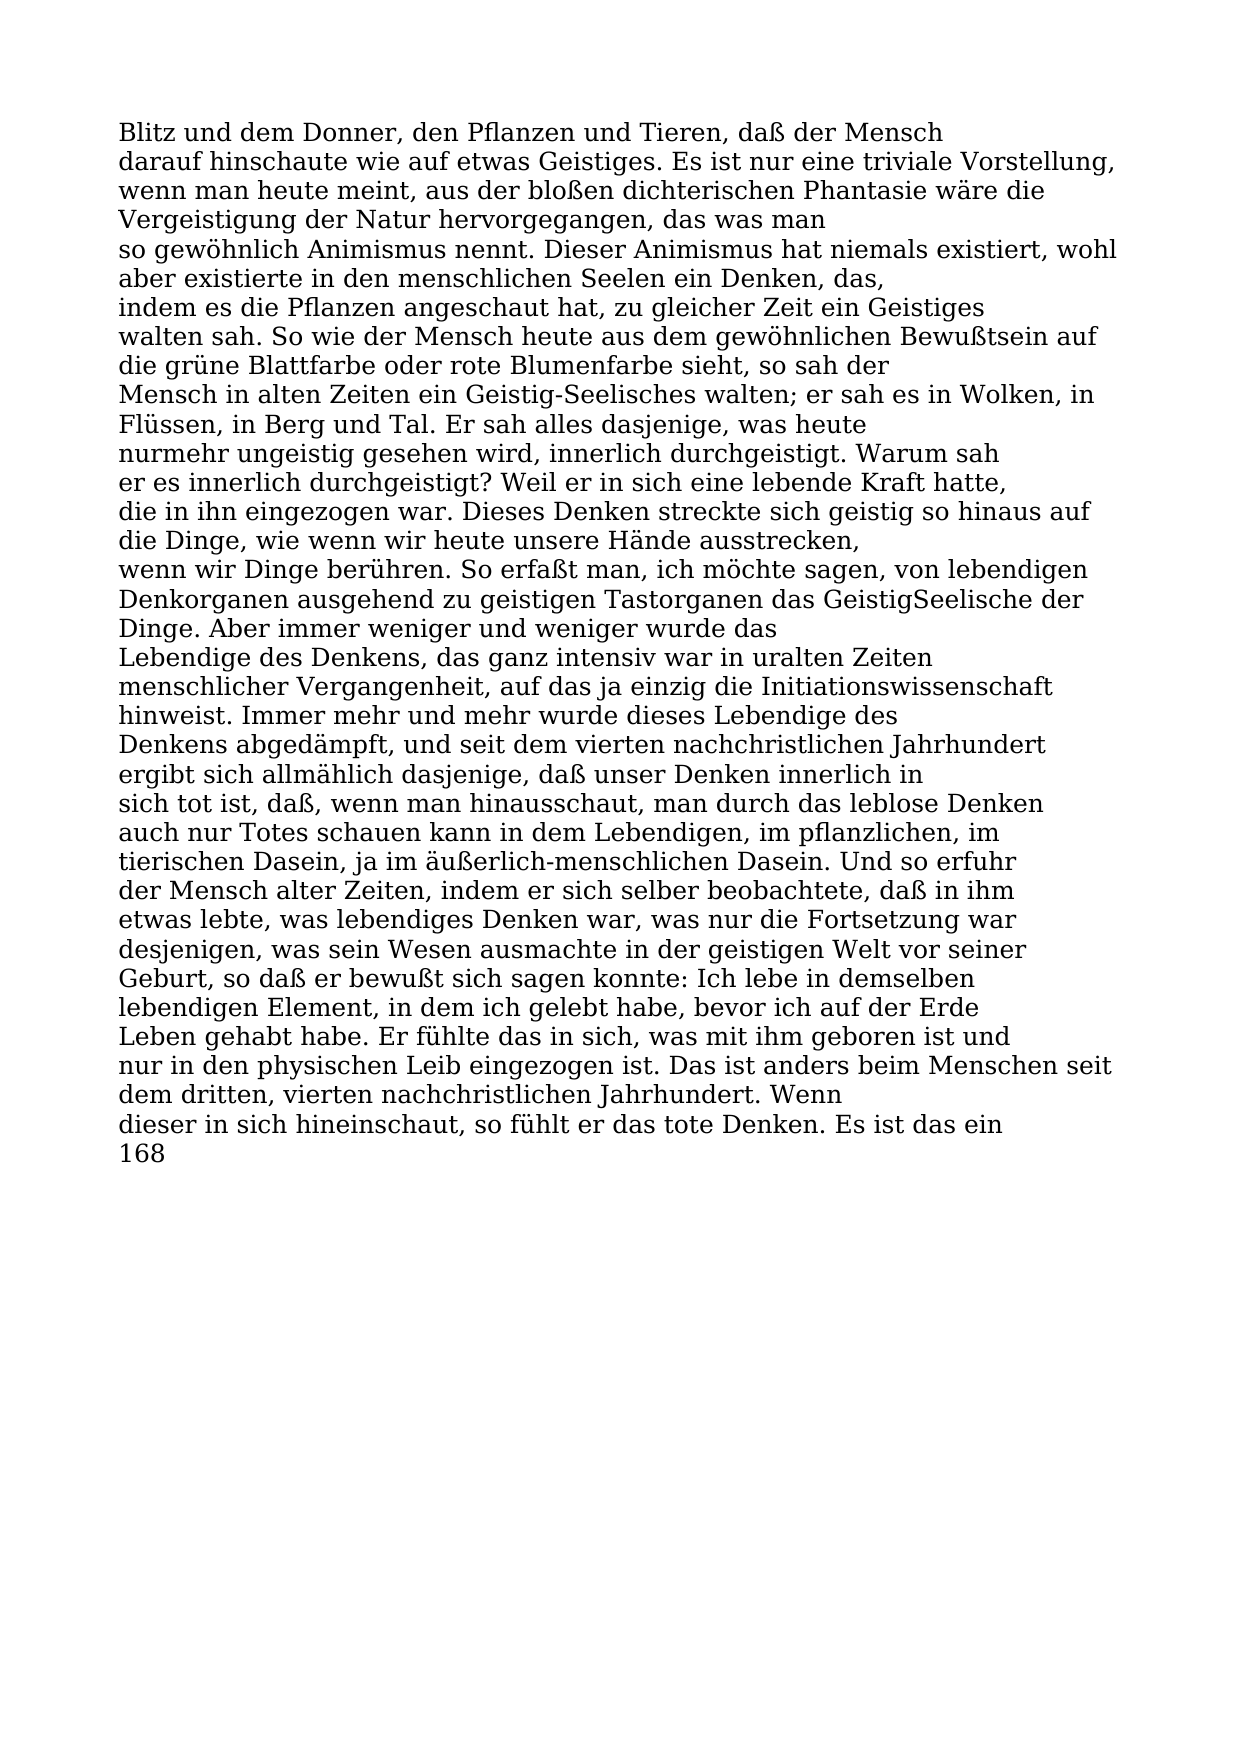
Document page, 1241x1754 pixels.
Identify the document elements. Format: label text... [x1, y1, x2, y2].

text 168 [118, 1139, 1122, 1168]
text wenn wir Dinge berühren. So erfaßt man, ich möchte sagen, von lebendigen Denkorganen ausgehend zu geistigen Tastorganen das GeistigSeelische der Dinge. Aber immer weniger und weniger wurde das [118, 556, 1122, 643]
text Lebendige des Denkens, das ganz intensiv war in uralten Zeiten [118, 643, 1122, 672]
text walten sah. So wie der Mensch heute aus dem gewöhnlichen Bewußtsein auf die grüne Blattfarbe oder rote Blumenfarbe sieht, so sah der [118, 322, 1122, 381]
text die in ihn eingezogen war. Dieses Denken streckte sich geistig so hinaus auf die Dinge, wie wenn wir heute unsere Hände ausstrecken, [118, 497, 1122, 556]
text tierischen Dasein, ja im äußerlich-menschlichen Dasein. Und so erfuhr [118, 847, 1122, 876]
text dieser in sich hineinschaut, so fühlt er das tote Denken. Es ist das ein [118, 1110, 1122, 1139]
text indem es die Pflanzen angeschaut hat, zu gleicher Zeit ein Geistiges [118, 293, 1122, 322]
text desjenigen, was sein Wesen ausmachte in der geistigen Welt vor seiner [118, 935, 1122, 964]
text Geburt, so daß er bewußt sich sagen konnte: Ich lebe in demselben [118, 964, 1122, 993]
text sich tot ist, daß, wenn man hinausschaut, man durch das leblose Denken [118, 789, 1122, 818]
text darauf hinschaute wie auf etwas Geistiges. Es ist nur eine triviale Vorstellung, wenn man heute meint, aus der bloßen dichterischen Phantasie wäre die Vergeistigung der Natur hervorgegangen, das was man [118, 147, 1122, 235]
text so gewöhnlich Animismus nennt. Dieser Animismus hat niemals existiert, wohl aber existierte in den menschlichen Seelen ein Denken, das, [118, 235, 1122, 293]
text nurmehr ungeistig gesehen wird, innerlich durchgeistigt. Warum sah [118, 439, 1122, 468]
text lebendigen Element, in dem ich gelebt habe, bevor ich auf der Erde [118, 993, 1122, 1022]
text Denkens abgedämpft, und seit dem vierten nachchristlichen Jahrhundert ergibt sich allmählich dasjenige, daß unser Denken innerlich in [118, 731, 1122, 789]
text menschlicher Vergangenheit, auf das ja einzig die Initiationswissenschaft hinweist. Immer mehr und mehr wurde dieses Lebendige des [118, 672, 1122, 731]
text auch nur Totes schauen kann in dem Lebendigen, im pflanzlichen, im [118, 818, 1122, 847]
text der Mensch alter Zeiten, indem er sich selber beobachtete, daß in ihm [118, 876, 1122, 906]
text etwas lebte, was lebendiges Denken war, was nur die Fortsetzung war [118, 906, 1122, 935]
text Mensch in alten Zeiten ein Geistig-Seelisches walten; er sah es in Wolken, in Flüssen, in Berg und Tal. Er sah alles dasjenige, was heute [118, 381, 1122, 439]
text Blitz und dem Donner, den Pflanzen und Tieren, daß der Mensch [118, 118, 1122, 147]
text Leben gehabt habe. Er fühlte das in sich, was mit ihm geboren ist und [118, 1022, 1122, 1051]
text nur in den physischen Leib eingezogen ist. Das ist anders beim Menschen seit dem dritten, vierten nachchristlichen Jahrhundert. Wenn [118, 1051, 1122, 1110]
text er es innerlich durchgeistigt? Weil er in sich eine lebende Kraft hatte, [118, 468, 1122, 497]
